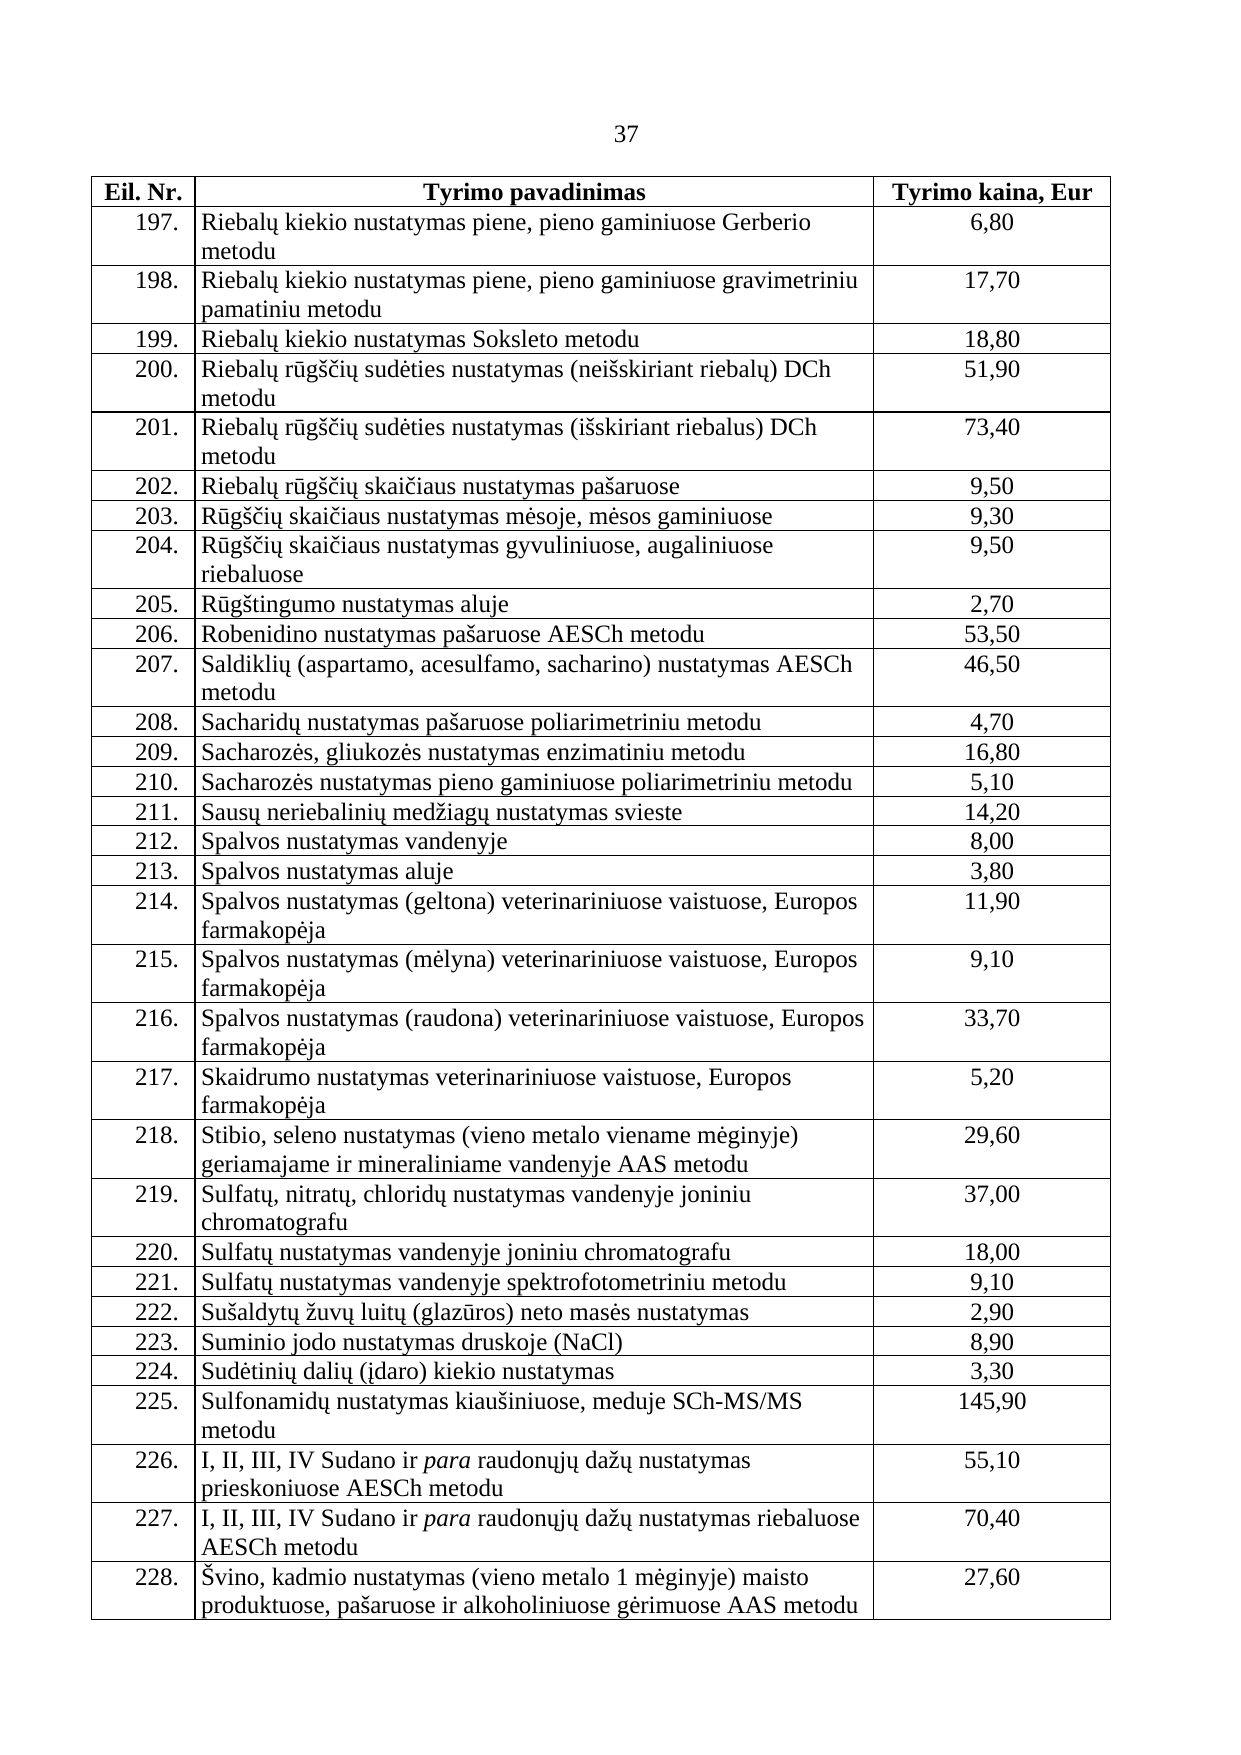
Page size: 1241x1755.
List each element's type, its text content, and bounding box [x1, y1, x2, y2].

table_cell 203. [92, 501, 194, 529]
table_cell 3,30 [874, 1356, 1110, 1385]
table_cell 212. [92, 826, 194, 855]
table_cell 11,90 [874, 886, 1110, 943]
table_cell Sulfatų, nitratų, chloridų nustatymas vandenyje joniniu chromatografu [196, 1179, 873, 1236]
table_cell Riebalų rūgščių sudėties nustatymas (neišskiriant riebalų) DCh metodu [196, 354, 873, 411]
table_cell 220. [92, 1237, 194, 1266]
table_cell 204. [92, 531, 194, 588]
table_cell 201. [92, 413, 194, 470]
table_cell 33,70 [874, 1003, 1110, 1061]
table_cell 9,10 [874, 1267, 1110, 1296]
table_cell 2,70 [874, 589, 1110, 618]
table_cell 5,10 [874, 767, 1110, 796]
table_cell 5,20 [874, 1062, 1110, 1119]
table_cell 221. [92, 1267, 194, 1296]
table_cell Spalvos nustatymas aluje [196, 856, 873, 885]
table_cell 51,90 [874, 354, 1110, 411]
table_cell Sulfatų nustatymas vandenyje spektrofotometriniu metodu [196, 1267, 873, 1296]
table_cell Sulfatų nustatymas vandenyje joniniu chromatografu [196, 1237, 873, 1266]
table_cell 198. [92, 266, 194, 323]
table_cell 210. [92, 767, 194, 796]
table_cell 73,40 [874, 413, 1110, 470]
table_cell 6,80 [874, 207, 1110, 264]
table_cell 3,80 [874, 856, 1110, 885]
table_cell Sacharozės, gliukozės nustatymas enzimatiniu metodu [196, 737, 873, 766]
table_cell 18,00 [874, 1237, 1110, 1266]
table_cell 219. [92, 1179, 194, 1236]
table_cell 205. [92, 589, 194, 618]
table_cell Rūgščių skaičiaus nustatymas mėsoje, mėsos gaminiuose [196, 501, 873, 529]
table_cell 29,60 [874, 1120, 1110, 1178]
table_cell 222. [92, 1297, 194, 1326]
table_cell 9,50 [874, 471, 1110, 500]
table_cell 17,70 [874, 266, 1110, 323]
table_cell Spalvos nustatymas (raudona) veterinariniuose vaistuose, Europos farmakopėja [196, 1003, 873, 1061]
table_cell 228. [92, 1562, 194, 1619]
table_cell 199. [92, 324, 194, 353]
table_cell 16,80 [874, 737, 1110, 766]
table_cell Spalvos nustatymas vandenyje [196, 826, 873, 855]
table_cell 216. [92, 1003, 194, 1061]
table_cell Riebalų kiekio nustatymas piene, pieno gaminiuose gravimetriniu pamatiniu metodu [196, 266, 873, 323]
table_cell Sudėtinių dalių (įdaro) kiekio nustatymas [196, 1356, 873, 1385]
table_cell Saldiklių (aspartamo, acesulfamo, sacharino) nustatymas AESCh metodu [196, 649, 873, 706]
table_cell I, II, III, IV Sudano ir para raudonųjų dažų nustatymas prieskoniuose AESCh metodu [196, 1445, 873, 1502]
table_cell Riebalų rūgščių sudėties nustatymas (išskiriant riebalus) DCh metodu [196, 413, 873, 470]
table_cell Spalvos nustatymas (mėlyna) veterinariniuose vaistuose, Europos farmakopėja [196, 945, 873, 1002]
table_cell Robenidino nustatymas pašaruose AESCh metodu [196, 619, 873, 648]
table_cell 70,40 [874, 1503, 1110, 1561]
table_cell 145,90 [874, 1386, 1110, 1444]
table_cell 207. [92, 649, 194, 706]
table_cell 225. [92, 1386, 194, 1444]
table_cell Suminio jodo nustatymas druskoje (NaCl) [196, 1327, 873, 1355]
table_cell Sacharozės nustatymas pieno gaminiuose poliarimetriniu metodu [196, 767, 873, 796]
table_cell 4,70 [874, 707, 1110, 736]
table_cell 9,30 [874, 501, 1110, 529]
table_cell 206. [92, 619, 194, 648]
table_cell 14,20 [874, 797, 1110, 825]
table_cell 2,90 [874, 1297, 1110, 1326]
table_cell 46,50 [874, 649, 1110, 706]
table_cell 55,10 [874, 1445, 1110, 1502]
table_cell 226. [92, 1445, 194, 1502]
table_cell 18,80 [874, 324, 1110, 353]
table_header Eil. Nr. [92, 177, 194, 206]
table_cell Sacharidų nustatymas pašaruose poliarimetriniu metodu [196, 707, 873, 736]
table_cell 218. [92, 1120, 194, 1178]
table_cell 215. [92, 945, 194, 1002]
table_cell 227. [92, 1503, 194, 1561]
table_cell 9,10 [874, 945, 1110, 1002]
table_cell 217. [92, 1062, 194, 1119]
table_cell 202. [92, 471, 194, 500]
table_cell 214. [92, 886, 194, 943]
table_cell Riebalų kiekio nustatymas Soksleto metodu [196, 324, 873, 353]
table_header Tyrimo pavadinimas [196, 177, 873, 206]
table_cell 53,50 [874, 619, 1110, 648]
table_cell 224. [92, 1356, 194, 1385]
table_cell 223. [92, 1327, 194, 1355]
table_cell 200. [92, 354, 194, 411]
table_cell Rūgščių skaičiaus nustatymas gyvuliniuose, augaliniuose riebaluose [196, 531, 873, 588]
table_header Tyrimo kaina, Eur [874, 177, 1110, 206]
table_cell 211. [92, 797, 194, 825]
table_cell Skaidrumo nustatymas veterinariniuose vaistuose, Europos farmakopėja [196, 1062, 873, 1119]
table_cell 8,90 [874, 1327, 1110, 1355]
table_cell 213. [92, 856, 194, 885]
table_cell Rūgštingumo nustatymas aluje [196, 589, 873, 618]
table_cell Sulfonamidų nustatymas kiaušiniuose, meduje SCh-MS/MS metodu [196, 1386, 873, 1444]
table_cell 209. [92, 737, 194, 766]
table_cell 208. [92, 707, 194, 736]
table_cell Stibio, seleno nustatymas (vieno metalo viename mėginyje) geriamajame ir mineraliniame vandenyje AAS metodu [196, 1120, 873, 1178]
table_cell 37,00 [874, 1179, 1110, 1236]
table_cell Sausų neriebalinių medžiagų nustatymas svieste [196, 797, 873, 825]
table_cell 8,00 [874, 826, 1110, 855]
table_cell I, II, III, IV Sudano ir para raudonųjų dažų nustatymas riebaluose AESCh metodu [196, 1503, 873, 1561]
table_cell 9,50 [874, 531, 1110, 588]
table_cell Spalvos nustatymas (geltona) veterinariniuose vaistuose, Europos farmakopėja [196, 886, 873, 943]
table_cell 27,60 [874, 1562, 1110, 1619]
table_cell Riebalų rūgščių skaičiaus nustatymas pašaruose [196, 471, 873, 500]
table_cell Sušaldytų žuvų luitų (glazūros) neto masės nustatymas [196, 1297, 873, 1326]
table_cell 197. [92, 207, 194, 264]
table_cell Švino, kadmio nustatymas (vieno metalo 1 mėginyje) maisto produktuose, pašaruose ir alkoholiniuose gėrimuose AAS metodu [196, 1562, 873, 1619]
table_cell Riebalų kiekio nustatymas piene, pieno gaminiuose Gerberio metodu [196, 207, 873, 264]
